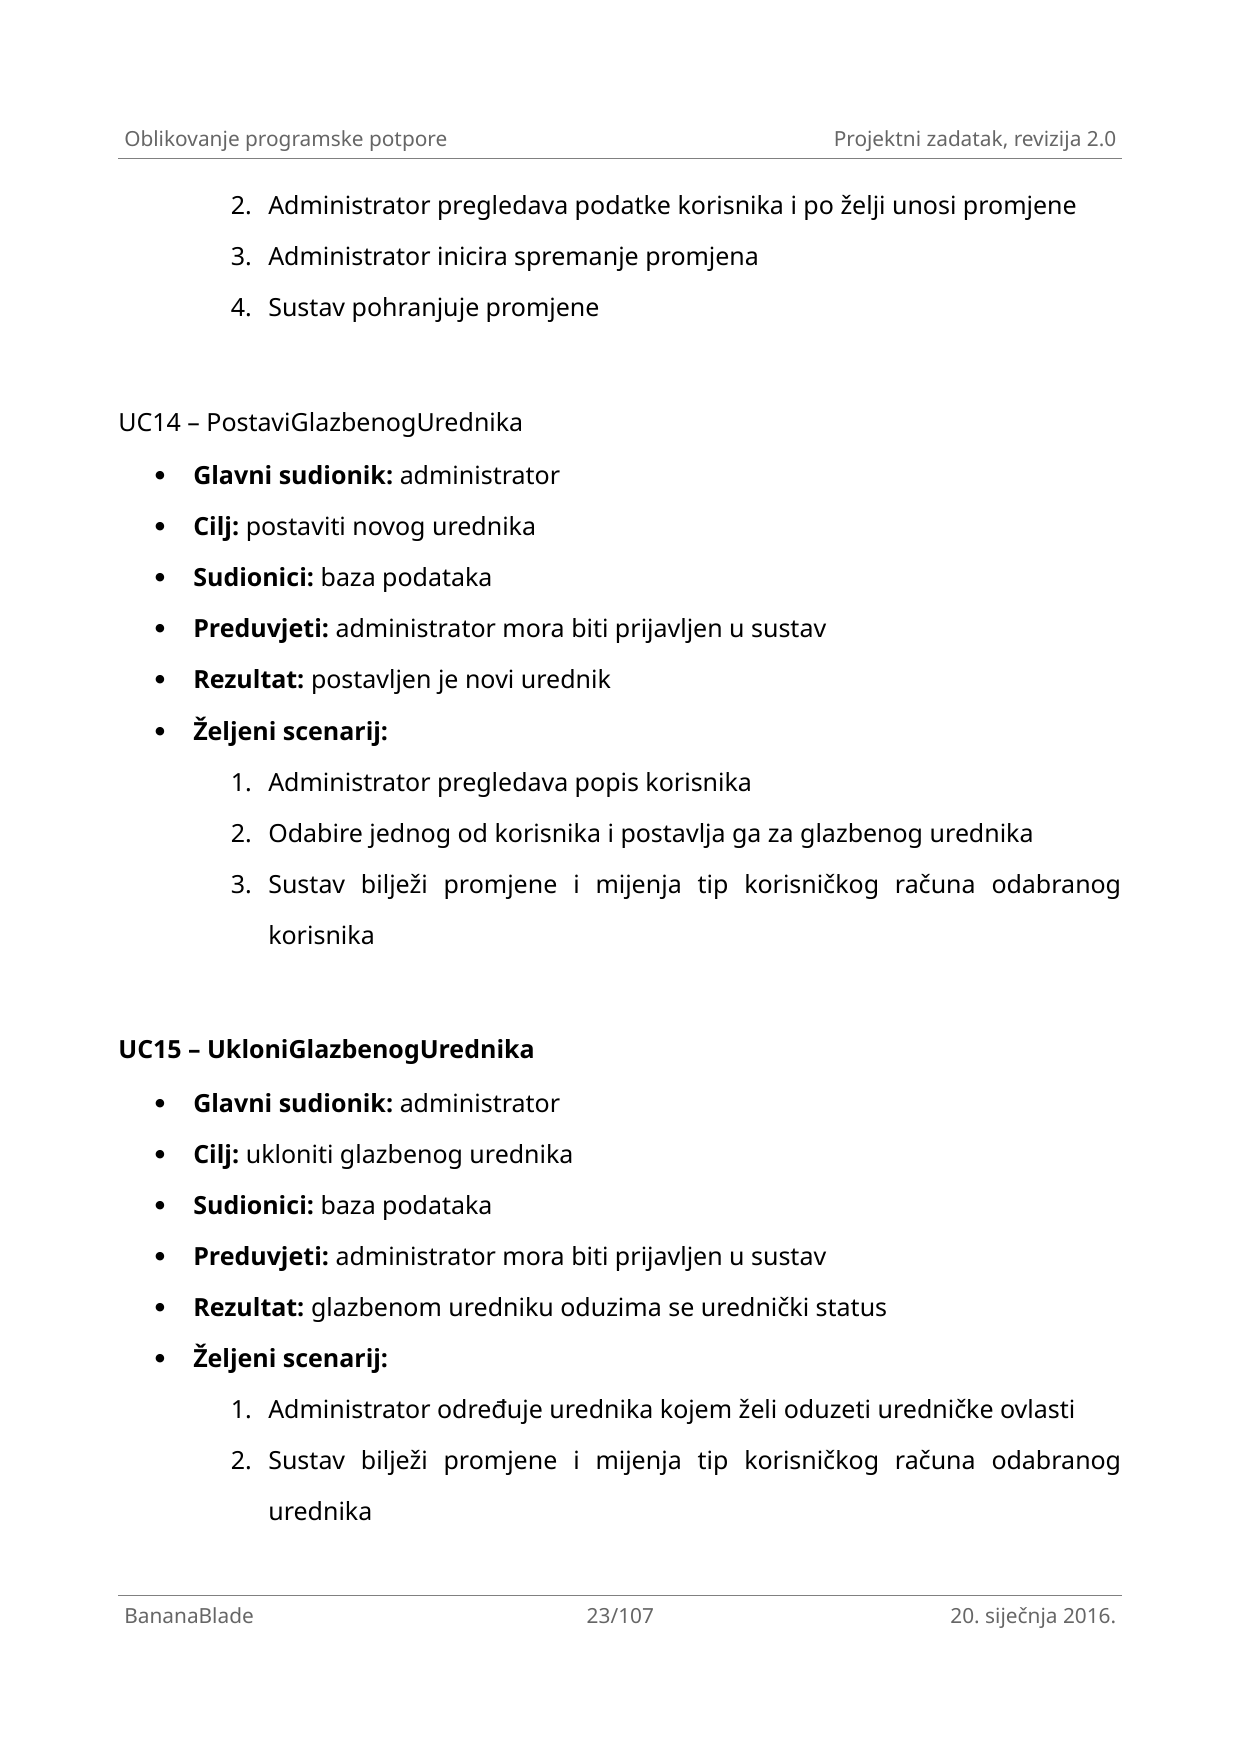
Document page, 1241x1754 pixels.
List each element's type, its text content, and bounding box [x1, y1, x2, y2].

list Cilj: ukloniti glazbenog urednika [156, 1136, 1122, 1170]
list Preduvjeti: administrator mora biti prijavljen u sustav [156, 1238, 1122, 1272]
list Odabire jednog od korisnika i postavlja ga za glazbenog urednika [231, 815, 1122, 849]
list Administrator određuje urednika kojem želi oduzeti uredničke ovlasti [231, 1392, 1122, 1426]
list Administrator pregledava podatke korisnika i po želji unosi promjene [231, 188, 1122, 222]
list Sustav bilježi promjene i mijenja tip korisničkog računa odabranog urednika [231, 1443, 1122, 1528]
subtitle UC14 – PostaviGlazbenogUrednika [118, 405, 1122, 439]
list Administrator pregledava popis korisnika [231, 764, 1122, 798]
subtitle UC15 – UkloniGlazbenogUrednika [118, 1032, 1122, 1066]
list Administrator inicira spremanje promjena [231, 239, 1122, 273]
list Rezultat: glazbenom uredniku oduzima se urednički status [156, 1289, 1122, 1323]
list Glavni sudionik: administrator [156, 1085, 1122, 1119]
list Sudionici: baza podataka [156, 1187, 1122, 1221]
list Sustav bilježi promjene i mijenja tip korisničkog računa odabranog korisnika [231, 866, 1122, 951]
list Cilj: postaviti novog urednika [156, 509, 1122, 543]
list Sudionici: baza podataka [156, 560, 1122, 594]
list Željeni scenarij: [156, 713, 1122, 747]
list Preduvjeti: administrator mora biti prijavljen u sustav [156, 611, 1122, 645]
list Glavni sudionik: administrator [156, 458, 1122, 492]
list Sustav pohranjuje promjene [231, 290, 1122, 324]
list Željeni scenarij: [156, 1341, 1122, 1374]
list Rezultat: postavljen je novi urednik [156, 662, 1122, 696]
